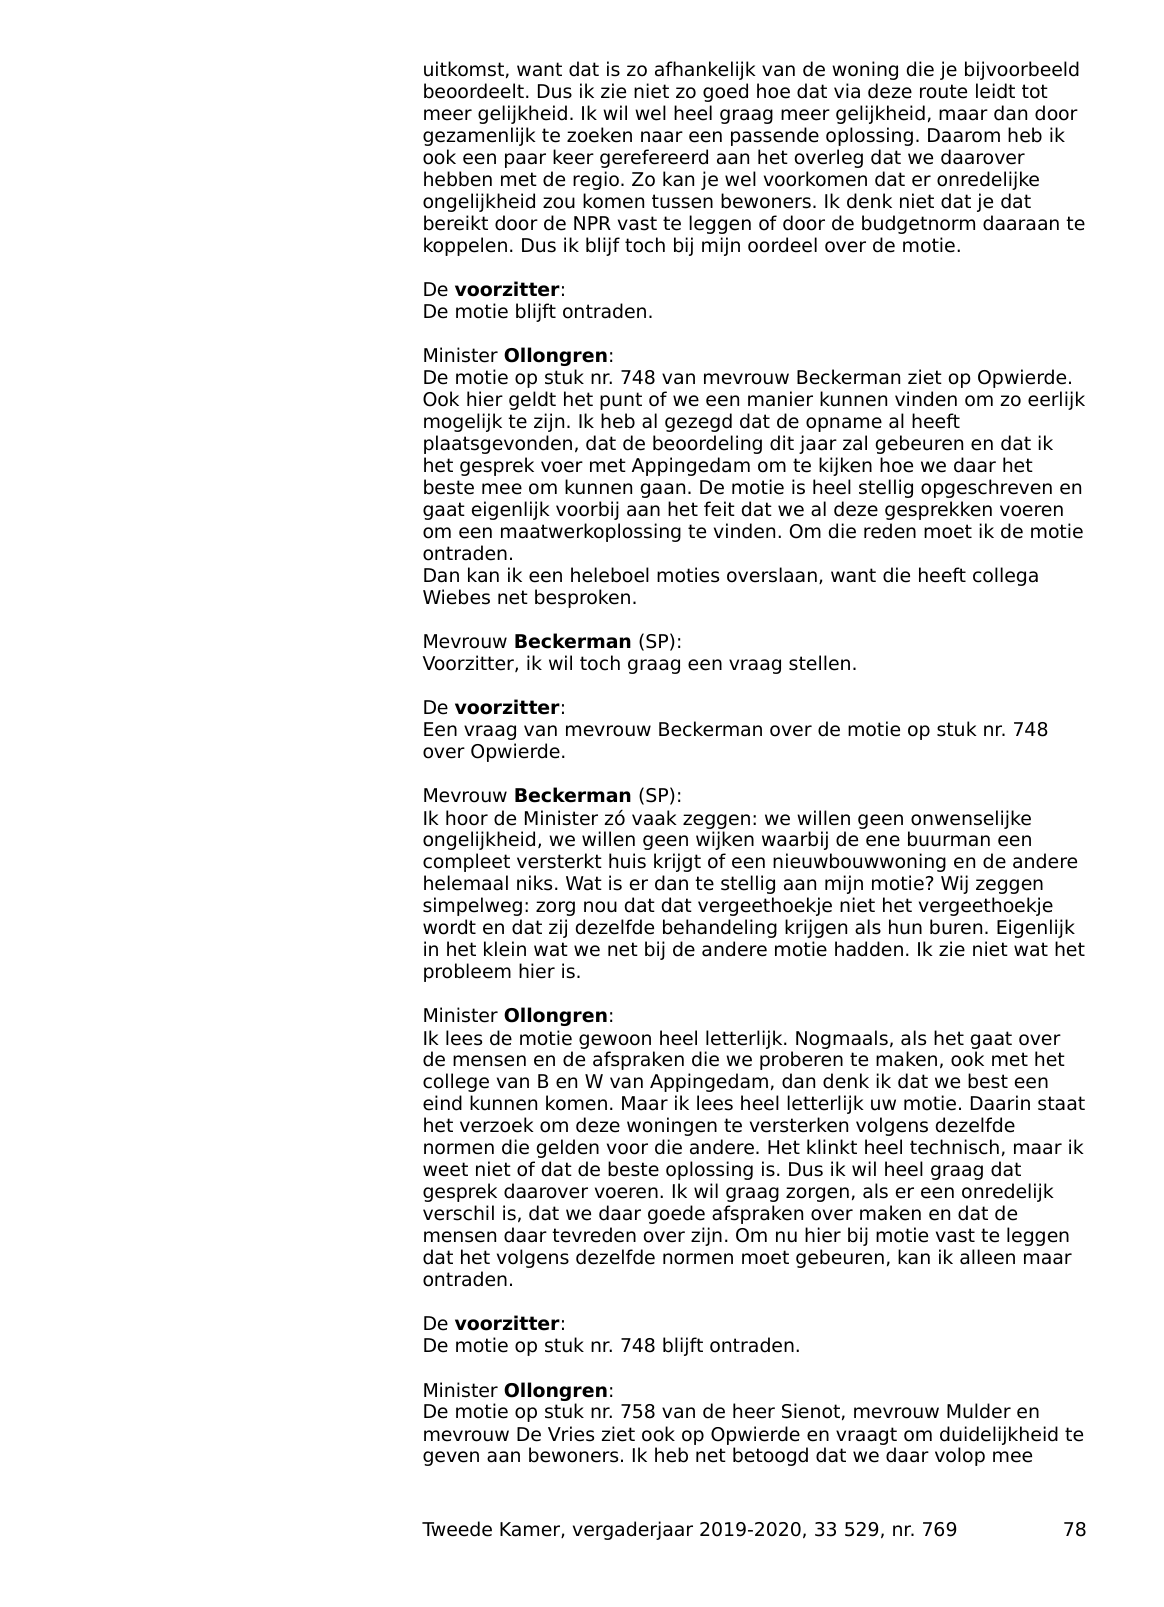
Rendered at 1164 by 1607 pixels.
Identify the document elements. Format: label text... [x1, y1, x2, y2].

text Minister Ollongren: [422, 1379, 1087, 1401]
text Minister Ollongren: [422, 1005, 1087, 1027]
text Een vraag van mevrouw Beckerman over de motie op stuk nr. 748 over Opwierde. [422, 719, 1087, 763]
text De motie op stuk nr. 748 van mevrouw Beckerman ziet op Opwierde. Ook hier geldt het punt of we een manier kunnen vinden om zo eerlijk mogelijk te zijn. Ik heb al gezegd dat de opname al heeft plaatsgevonden, dat de beoordeling dit jaar zal gebeuren en dat ik het gesprek voer met Appingedam om te kijken hoe we daar het beste mee om kunnen gaan. De motie is heel stellig opgeschreven en gaat eigenlijk voorbij aan het feit dat we al deze gesprekken voeren om een maatwerkoplossing te vinden. Om die reden moet ik de motie ontraden. [422, 367, 1087, 565]
text Ik lees de motie gewoon heel letterlijk. Nogmaals, als het gaat over de mensen en de afspraken die we proberen te maken, ook met het college van B en W van Appingedam, dan denk ik dat we best een eind kunnen komen. Maar ik lees heel letterlijk uw motie. Daarin staat het verzoek om deze woningen te versterken volgens dezelfde normen die gelden voor die andere. Het klinkt heel technisch, maar ik weet niet of dat de beste oplossing is. Dus ik wil heel graag dat gesprek daarover voeren. Ik wil graag zorgen, als er een onredelijk verschil is, dat we daar goede afspraken over maken en dat de mensen daar tevreden over zijn. Om nu hier bij motie vast te leggen dat het volgens dezelfde normen moet gebeuren, kan ik alleen maar ontraden. [422, 1027, 1087, 1291]
text Dan kan ik een heleboel moties overslaan, want die heeft collega Wiebes net besproken. [422, 565, 1087, 609]
text Voorzitter, ik wil toch graag een vraag stellen. [422, 653, 1087, 675]
text De motie blijft ontraden. [422, 301, 1087, 323]
text Mevrouw Beckerman (SP): [422, 631, 1087, 653]
text Ik hoor de Minister zó vaak zeggen: we willen geen onwenselijke ongelijkheid, we willen geen wijken waarbij de ene buurman een compleet versterkt huis krijgt of een nieuwbouwwoning en de andere helemaal niks. Wat is er dan te stellig aan mijn motie? Wij zeggen simpelweg: zorg nou dat dat vergeethoekje niet het vergeethoekje wordt en dat zij dezelfde behandeling krijgen als hun buren. Eigenlijk in het klein wat we net bij de andere motie hadden. Ik zie niet wat het probleem hier is. [422, 807, 1087, 983]
text Minister Ollongren: [422, 345, 1087, 367]
text uitkomst, want dat is zo afhankelijk van de woning die je bijvoorbeeld beoordeelt. Dus ik zie niet zo goed hoe dat via deze route leidt tot meer gelijkheid. Ik wil wel heel graag meer gelijkheid, maar dan door gezamenlijk te zoeken naar een passende oplossing. Daarom heb ik ook een paar keer gerefereerd aan het overleg dat we daarover hebben met de regio. Zo kan je wel voorkomen dat er onredelijke ongelijkheid zou komen tussen bewoners. Ik denk niet dat je dat bereikt door de NPR vast te leggen of door de budgetnorm daaraan te koppelen. Dus ik blijf toch bij mijn oordeel over de motie. [422, 59, 1087, 257]
text De motie op stuk nr. 758 van de heer Sienot, mevrouw Mulder en mevrouw De Vries ziet ook op Opwierde en vraagt om duidelijkheid te geven aan bewoners. Ik heb net betoogd dat we daar volop mee [422, 1401, 1087, 1467]
text De motie op stuk nr. 748 blijft ontraden. [422, 1335, 1087, 1357]
text De voorzitter: [422, 1313, 1087, 1335]
text Mevrouw Beckerman (SP): [422, 785, 1087, 807]
text De voorzitter: [422, 279, 1087, 301]
text De voorzitter: [422, 697, 1087, 719]
